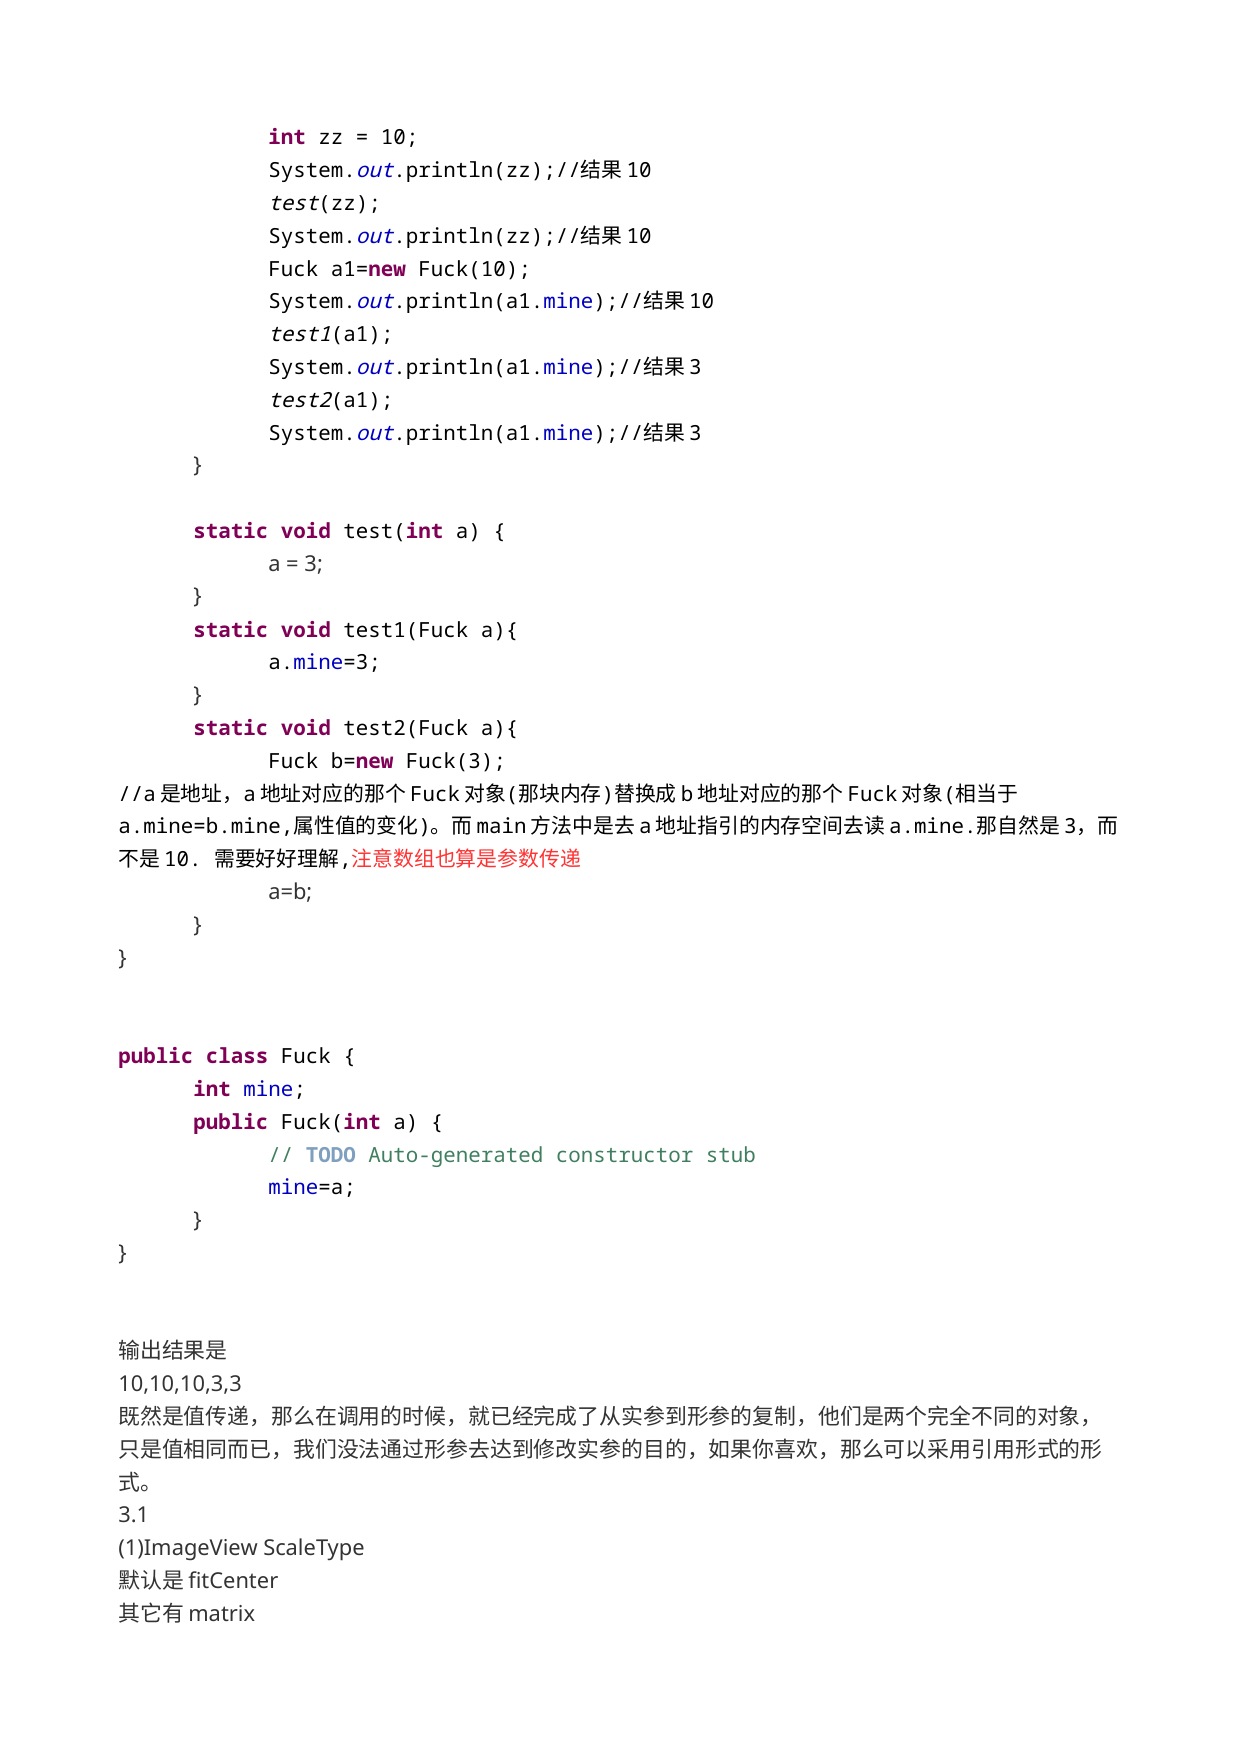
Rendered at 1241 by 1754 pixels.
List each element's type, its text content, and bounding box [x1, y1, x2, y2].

text public class Fuck { [118, 1037, 1122, 1070]
text } [118, 1234, 1122, 1267]
text System.out.println(zz);//结果10 [118, 217, 1122, 249]
text public Fuck(int a) { [118, 1102, 1122, 1135]
text a = 3; [118, 545, 1122, 577]
text int zz = 10; [118, 118, 1122, 151]
text } [118, 446, 1122, 479]
text //a是地址，a地址对应的那个Fuck对象(那块内存)替换成b地址对应的那个Fuck对象(相当于a.mine=b.mine,属性值的变化)。而main方法中是去a地址指引的内存空间去读a.mine.那自然是3，而不是10. 需要好好理解,注意数组也算是参数传递 [118, 774, 1122, 873]
text mine=a; [118, 1168, 1122, 1201]
text 10,10,10,3,3 [118, 1365, 1122, 1398]
text static void test1(Fuck a){ [118, 610, 1122, 643]
text 既然是值传递，那么在调用的时候，就已经完成了从实参到形参的复制，他们是两个完全不同的对象，只是值相同而已，我们没法通过形参去达到修改实参的目的，如果你喜欢，那么可以采用引用形式的形式。 [118, 1398, 1122, 1496]
text } [118, 1201, 1122, 1234]
text 默认是fitCenter [118, 1562, 1122, 1595]
text System.out.println(a1.mine);//结果3 [118, 348, 1122, 381]
text test(zz); [118, 184, 1122, 217]
text } [118, 906, 1122, 938]
text (1)ImageView ScaleType [118, 1529, 1122, 1562]
text test1(a1); [118, 315, 1122, 348]
text System.out.println(a1.mine);//结果10 [118, 282, 1122, 315]
text } [118, 577, 1122, 610]
text 3.1 [118, 1496, 1122, 1529]
text } [118, 938, 1122, 971]
text Fuck b=new Fuck(3); [118, 742, 1122, 774]
text static void test(int a) { [118, 512, 1122, 545]
text a.mine=3; [118, 643, 1122, 676]
text 其它有matrix [118, 1595, 1122, 1627]
text // TODO Auto-generated constructor stub [118, 1135, 1122, 1168]
text test2(a1); [118, 381, 1122, 413]
text } [118, 676, 1122, 709]
text 输出结果是 [118, 1332, 1122, 1365]
text static void test2(Fuck a){ [118, 709, 1122, 742]
text System.out.println(zz);//结果10 [118, 151, 1122, 184]
text a=b; [118, 873, 1122, 906]
text Fuck a1=new Fuck(10); [118, 249, 1122, 282]
text int mine; [118, 1070, 1122, 1102]
text System.out.println(a1.mine);//结果3 [118, 413, 1122, 446]
